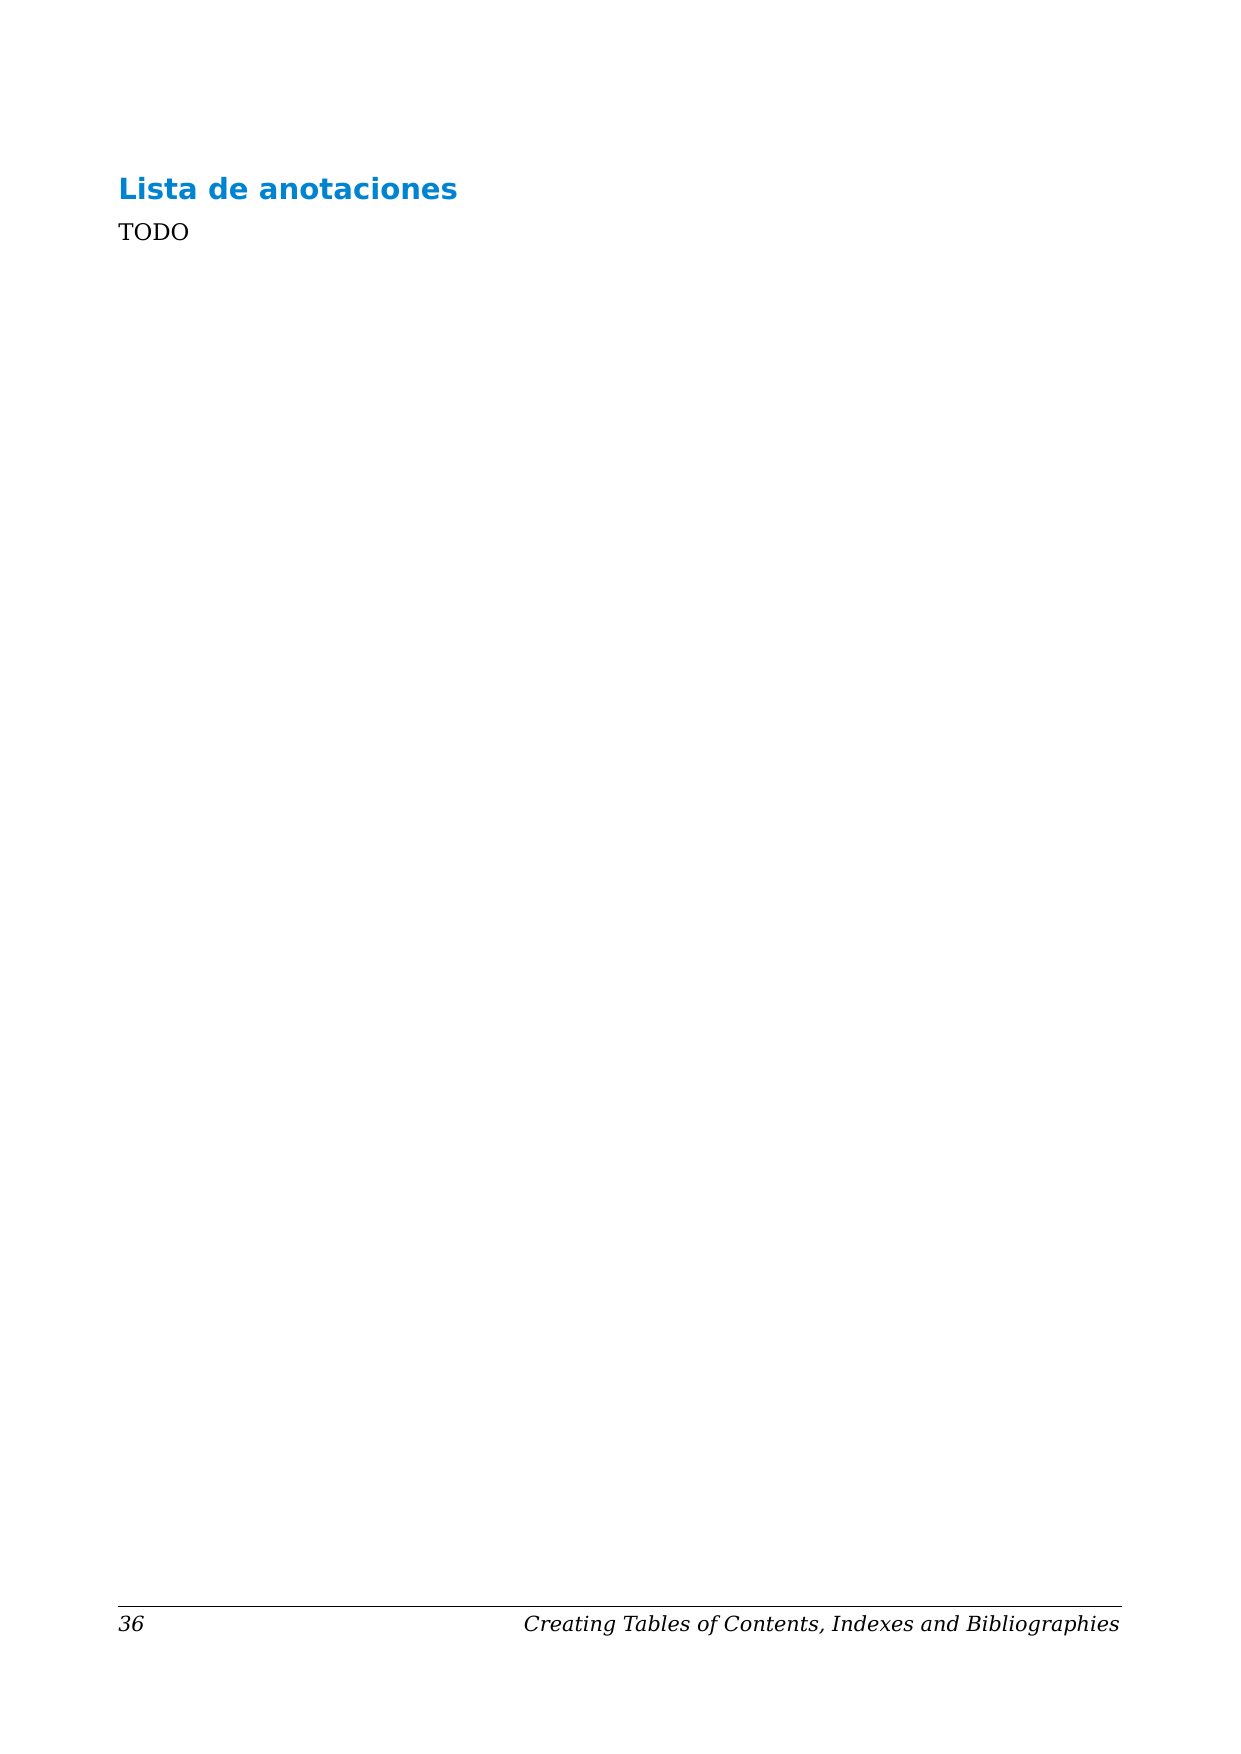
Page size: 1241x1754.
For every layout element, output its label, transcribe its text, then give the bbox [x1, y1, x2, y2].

text TODO [118, 219, 1122, 246]
subtitle Lista de anotaciones [118, 173, 1122, 207]
